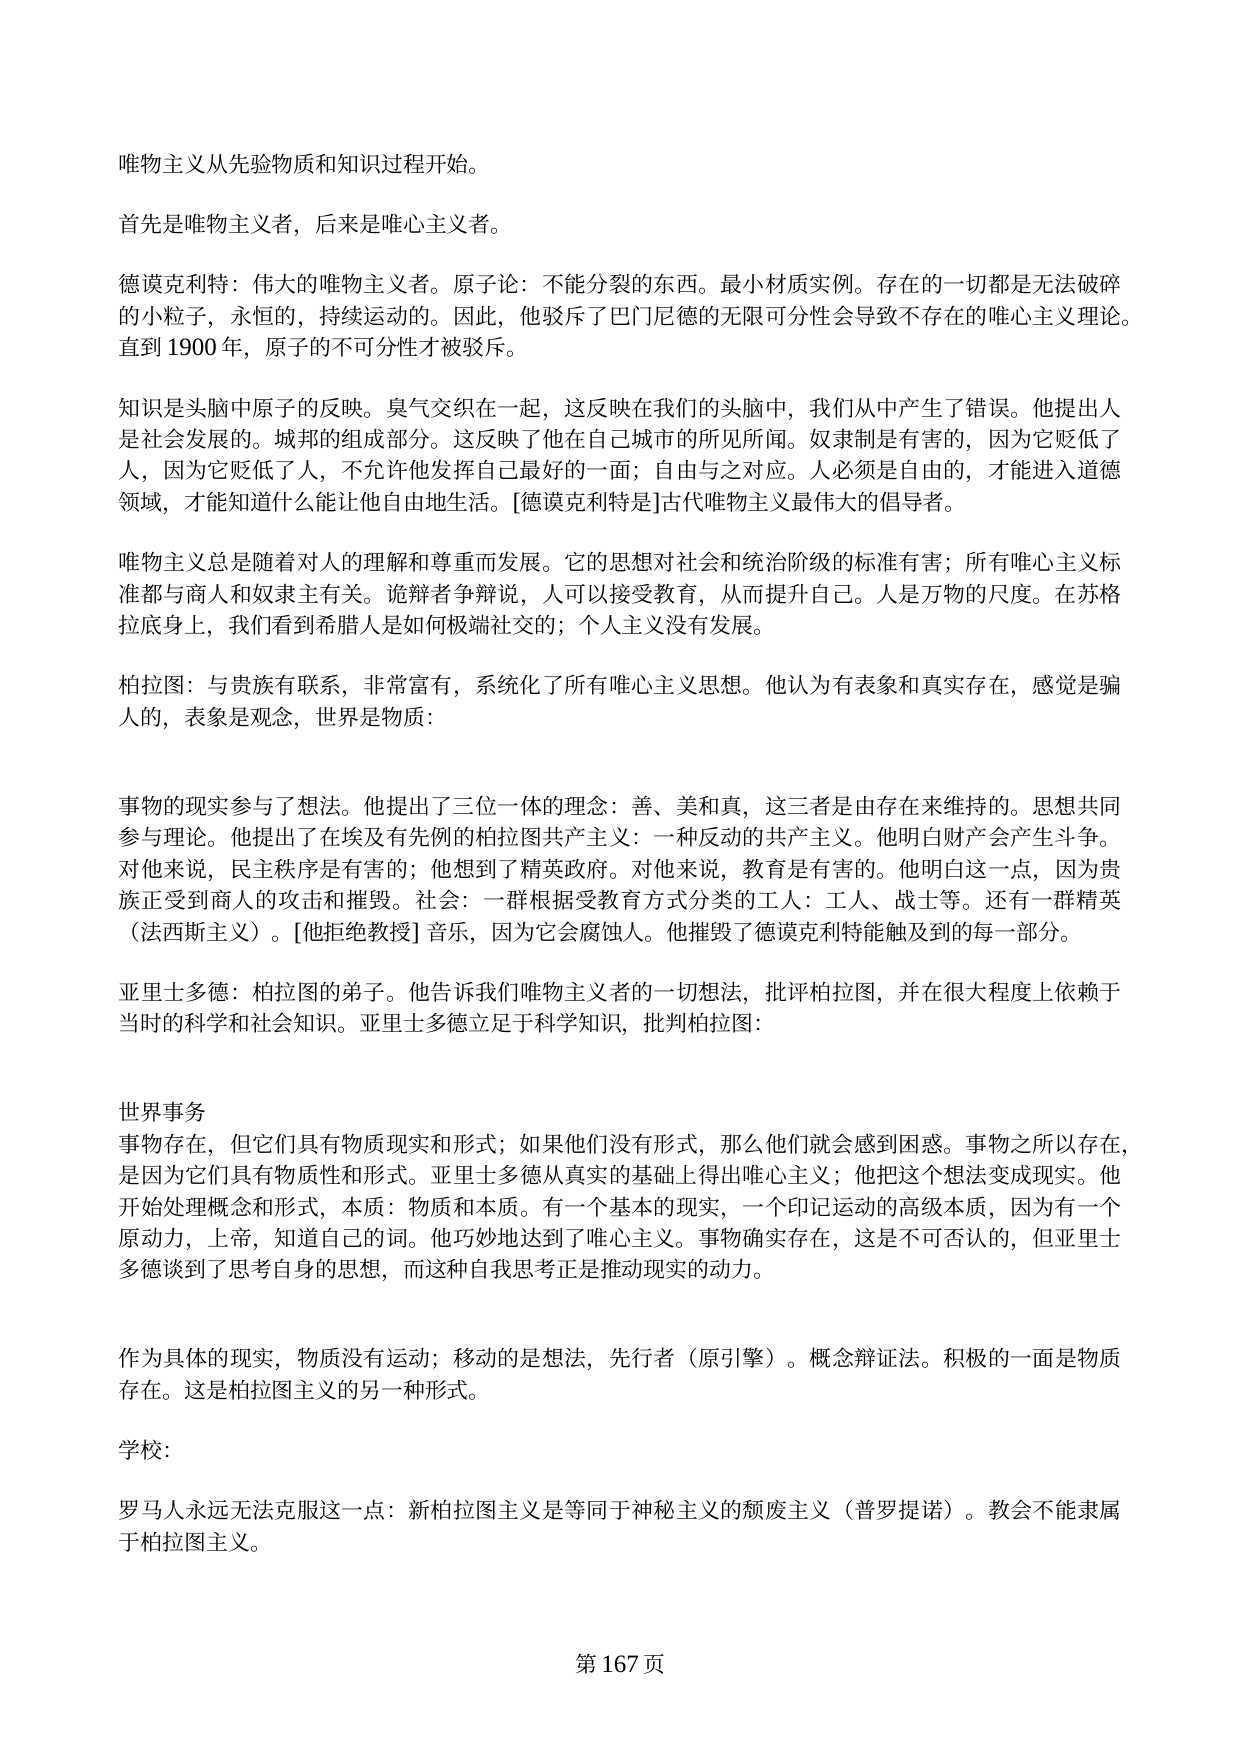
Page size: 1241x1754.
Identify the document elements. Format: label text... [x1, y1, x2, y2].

text 世界事务 [118, 1095, 1122, 1127]
text 德谟克利特：伟大的唯物主义者。原子论：不能分裂的东西。最小材质实例。存在的一切都是无法破碎的小粒子，永恒的，持续运动的。因此，他驳斥了巴门尼德的无限可分性会导致不存在的唯心主义理论。直到1900年，原子的不可分性才被驳斥。 [118, 268, 1122, 362]
text 知识是头脑中原子的反映。臭气交织在一起，这反映在我们的头脑中，我们从中产生了错误。他提出人是社会发展的。城邦的组成部分。这反映了他在自己城市的所见所闻。奴隶制是有害的，因为它贬低了人，因为它贬低了人，不允许他发挥自己最好的一面；自由与之对应。人必须是自由的，才能进入道德领域，才能知道什么能让他自由地生活。[德谟克利特是]古代唯物主义最伟大的倡导者。 [118, 391, 1122, 517]
text 罗马人永远无法克服这一点：新柏拉图主义是等同于神秘主义的颓废主义（普罗提诺）。教会不能隶属于柏拉图主义。 [118, 1493, 1122, 1556]
text 事物的现实参与了想法。他提出了三位一体的理念：善、美和真，这三者是由存在来维持的。思想共同参与理论。他提出了在埃及有先例的柏拉图共产主义：一种反动的共产主义。他明白财产会产生斗争。对他来说，民主秩序是有害的；他想到了精英政府。对他来说，教育是有害的。他明白这一点，因为贵族正受到商人的攻击和摧毁。社会：一群根据受教育方式分类的工人：工人、战士等。还有一群精英（法西斯主义）。[他拒绝教授] 音乐，因为它会腐蚀人。他摧毁了德谟克利特能触及到的每一部分。 [118, 789, 1122, 946]
text 事物存在，但它们具有物质现实和形式；如果他们没有形式，那么他们就会感到困惑。事物之所以存在，是因为它们具有物质性和形式。亚里士多德从真实的基础上得出唯心主义；他把这个想法变成现实。他开始处理概念和形式，本质：物质和本质。有一个基本的现实，一个印记运动的高级本质，因为有一个原动力，上帝，知道自己的词。他巧妙地达到了唯心主义。事物确实存在，这是不可否认的，但亚里士多德谈到了思考自身的思想，而这种自我思考正是推动现实的动力。 [118, 1127, 1122, 1284]
text 唯物主义从先验物质和知识过程开始。 [118, 147, 1122, 179]
text 首先是唯物主义者，后来是唯心主义者。 [118, 207, 1122, 239]
text 亚里士多德：柏拉图的弟子。他告诉我们唯物主义者的一切想法，批评柏拉图，并在很大程度上依赖于当时的科学和社会知识。亚里士多德立足于科学知识，批判柏拉图： [118, 975, 1122, 1038]
text 作为具体的现实，物质没有运动；移动的是想法，先行者（原引擎）。概念辩证法。积极的一面是物质存在。这是柏拉图主义的另一种形式。 [118, 1342, 1122, 1404]
text 唯物主义总是随着对人的理解和尊重而发展。它的思想对社会和统治阶级的标准有害；所有唯心主义标准都与商人和奴隶主有关。诡辩者争辩说，人可以接受教育，从而提升自己。人是万物的尺度。在苏格拉底身上，我们看到希腊人是如何极端社交的；个人主义没有发展。 [118, 545, 1122, 640]
text 学校： [118, 1433, 1122, 1465]
text 柏拉图：与贵族有联系，非常富有，系统化了所有唯心主义思想。他认为有表象和真实存在，感觉是骗人的，表象是观念，世界是物质： [118, 668, 1122, 731]
